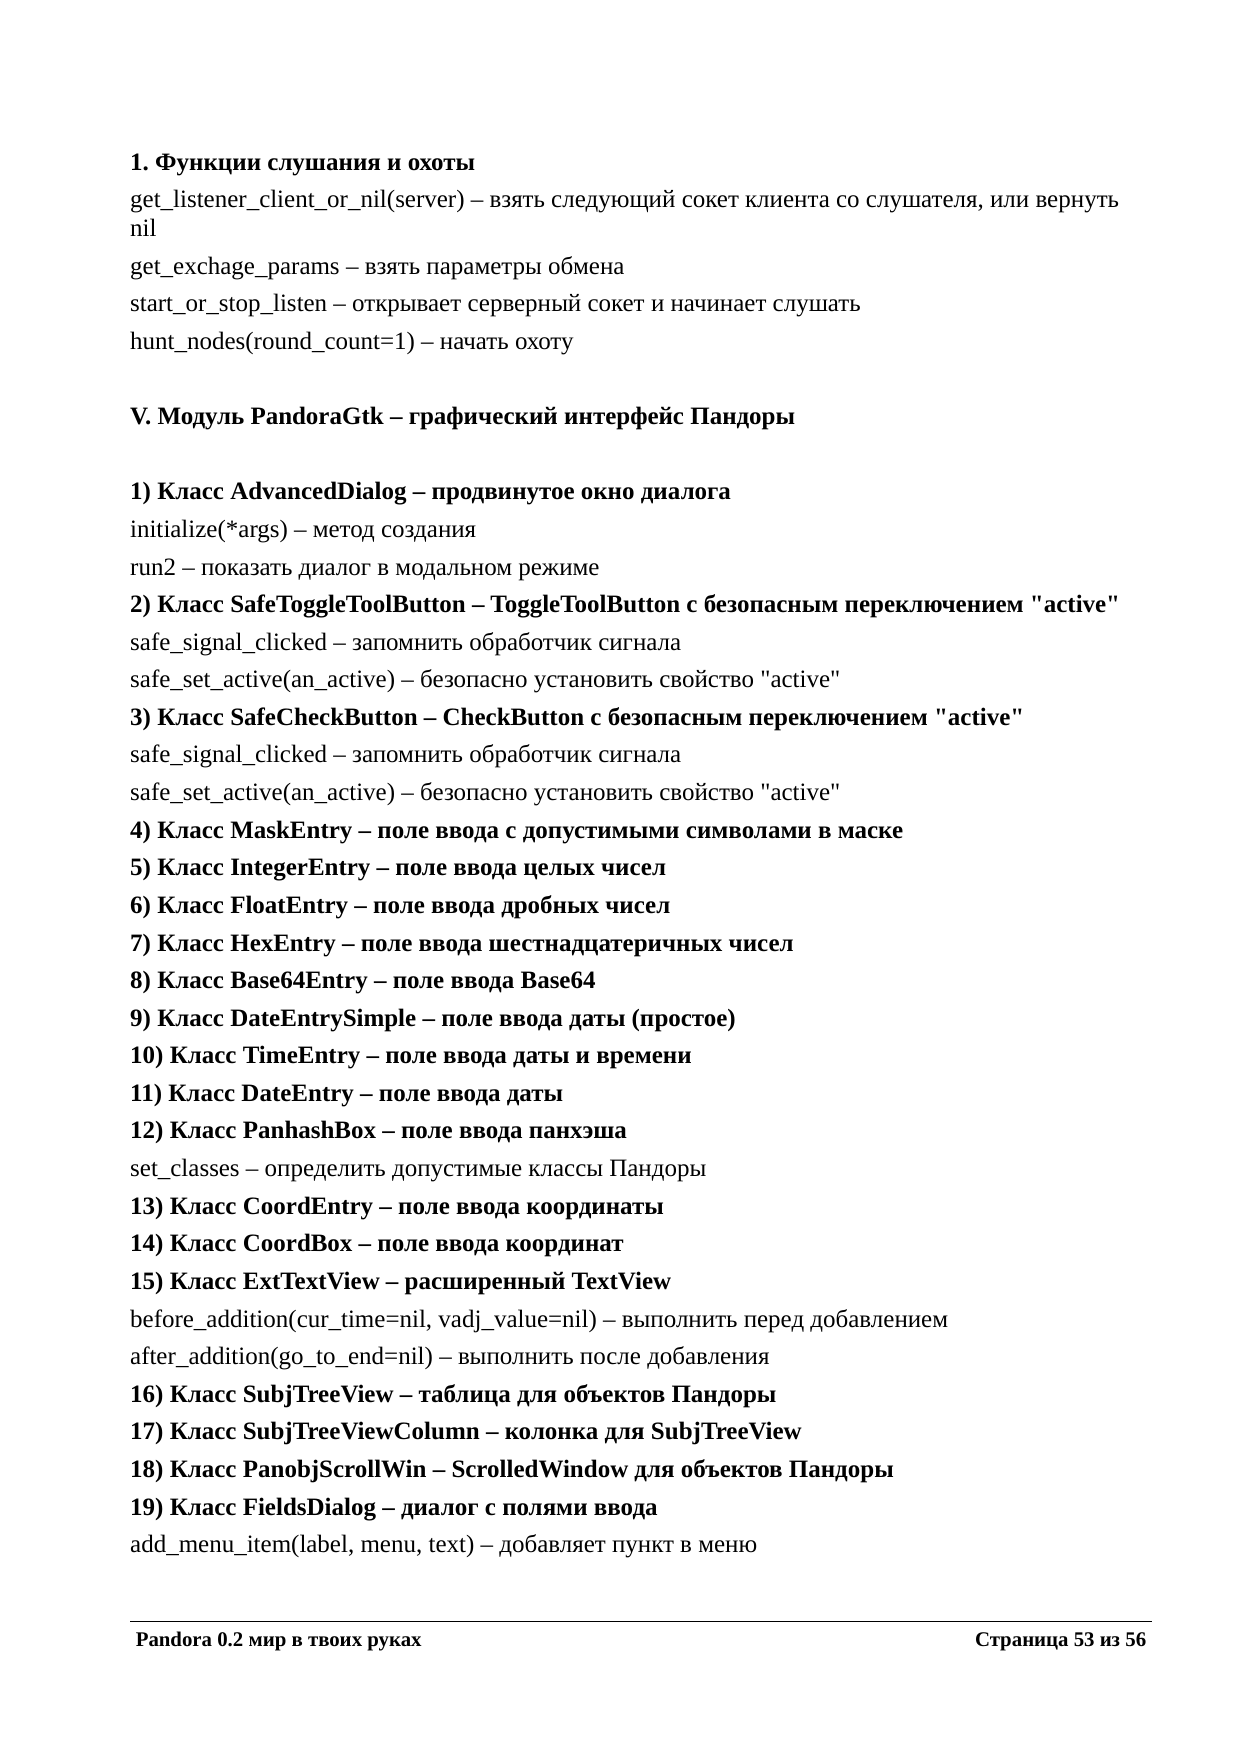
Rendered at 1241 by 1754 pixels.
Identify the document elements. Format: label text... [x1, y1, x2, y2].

text 11) Класс DateEntry – поле ввода даты [130, 1078, 1152, 1107]
text before_addition(cur_time=nil, vadj_value=nil) – выполнить перед добавлением [130, 1304, 1152, 1332]
text 17) Класс SubjTreeViewColumn – колонка для SubjTreeView [130, 1416, 1152, 1445]
text 5) Класс IntegerEntry – поле ввода целых чисел [130, 852, 1152, 881]
text initialize(*args) – метод создания [130, 514, 1152, 543]
text after_addition(go_to_end=nil) – выполнить после добавления [130, 1341, 1152, 1370]
text 1. Функции слушания и охоты [130, 147, 1152, 176]
text run2 – показать диалог в модальном режиме [130, 552, 1152, 580]
text 16) Класс SubjTreeView – таблица для объектов Пандоры [130, 1379, 1152, 1408]
text safe_signal_clicked – запомнить обработчик сигнала [130, 627, 1152, 656]
text 12) Класс PanhashBox – поле ввода панхэша [130, 1116, 1152, 1144]
text 1) Класс AdvancedDialog – продвинутое окно диалога [130, 476, 1152, 505]
text 7) Класс HexEntry – поле ввода шестнадцатеричных чисел [130, 928, 1152, 956]
text 14) Класс CoordBox – поле ввода координат [130, 1228, 1152, 1257]
text safe_signal_clicked – запомнить обработчик сигнала [130, 739, 1152, 768]
text 10) Класс TimeEntry – поле ввода даты и времени [130, 1040, 1152, 1069]
text get_exchage_params – взять параметры обмена [130, 251, 1152, 279]
text add_menu_item(label, menu, text) – добавляет пункт в меню [130, 1529, 1152, 1558]
text 13) Класс CoordEntry – поле ввода координаты [130, 1191, 1152, 1219]
text 3) Класс SafeCheckButton – CheckButton с безопасным переключением "active" [130, 702, 1152, 731]
text 4) Класс MaskEntry – поле ввода с допустимыми символами в маске [130, 815, 1152, 843]
text 15) Класс ExtTextView – расширенный TextView [130, 1266, 1152, 1295]
text set_classes – определить допустимые классы Пандоры [130, 1153, 1152, 1182]
text 8) Класс Base64Entry – поле ввода Base64 [130, 965, 1152, 994]
text start_or_stop_listen – открывает серверный сокет и начинает слушать [130, 288, 1152, 317]
text 19) Класс FieldsDialog – диалог с полями ввода [130, 1492, 1152, 1520]
text safe_set_active(an_active) – безопасно установить свойство "active" [130, 777, 1152, 806]
text V. Модуль PandoraGtk – графический интерфейс Пандоры [130, 401, 1152, 430]
text 9) Класс DateEntrySimple – поле ввода даты (простое) [130, 1003, 1152, 1032]
text 18) Класс PanobjScrollWin – ScrolledWindow для объектов Пандоры [130, 1454, 1152, 1483]
text safe_set_active(an_active) – безопасно установить свойство "active" [130, 664, 1152, 693]
text 6) Класс FloatEntry – поле ввода дробных чисел [130, 890, 1152, 919]
text get_listener_client_or_nil(server) – взять следующий сокет клиента со слушателя, или вернуть nil [130, 184, 1152, 242]
text 2) Класс SafeToggleToolButton – ToggleToolButton с безопасным переключением "active" [130, 589, 1152, 618]
text hunt_nodes(round_count=1) – начать охоту [130, 326, 1152, 355]
